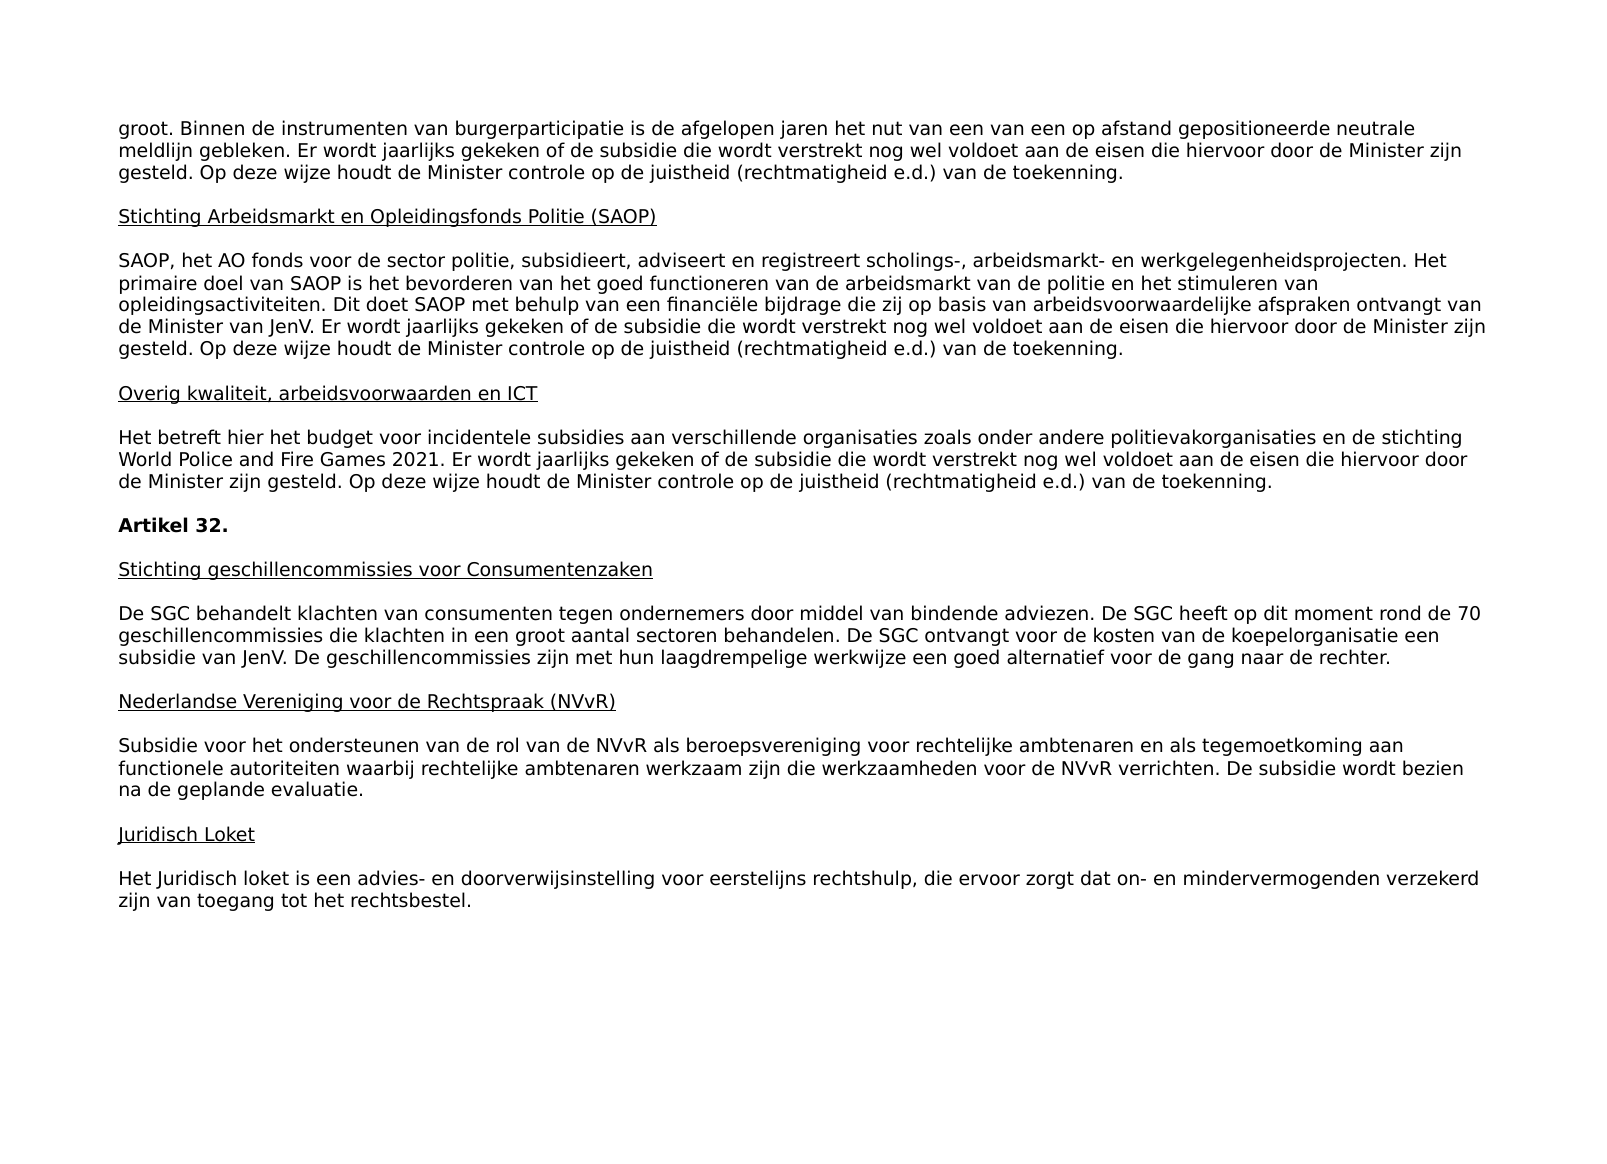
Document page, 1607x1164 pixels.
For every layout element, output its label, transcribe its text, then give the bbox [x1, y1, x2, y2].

subtitle Stichting Arbeidsmarkt en Opleidingsfonds Politie (SAOP) [118, 206, 1488, 228]
subtitle Juridisch Loket [118, 823, 1488, 846]
text SAOP, het AO fonds voor de sector politie, subsidieert, adviseert en registreert scholings-, arbeidsmarkt- en werkgelegenheidsprojecten. Het primaire doel van SAOP is het bevorderen van het goed functioneren van de arbeidsmarkt van de politie en het stimuleren van opleidingsactiviteiten. Dit doet SAOP met behulp van een financiële bijdrage die zij op basis van arbeidsvoorwaardelijke afspraken ontvangt van de Minister van JenV. Er wordt jaarlijks gekeken of de subsidie die wordt verstrekt nog wel voldoet aan de eisen die hiervoor door de Minister zijn gesteld. Op deze wijze houdt de Minister controle op de juistheid (rechtmatigheid e.d.) van de toekenning. [118, 250, 1488, 360]
text De SGC behandelt klachten van consumenten tegen ondernemers door middel van bindende adviezen. De SGC heeft op dit moment rond de 70 geschillencommissies die klachten in een groot aantal sectoren behandelen. De SGC ontvangt voor de kosten van de koepelorganisatie een subsidie van JenV. De geschillencommissies zijn met hun laagdrempelige werkwijze een goed alternatief voor de gang naar de rechter. [118, 603, 1488, 669]
text Het Juridisch loket is een advies- en doorverwijsinstelling voor eerstelijns rechtshulp, die ervoor zorgt dat on- en mindervermogenden verzekerd zijn van toegang tot het rechtsbestel. [118, 868, 1488, 912]
subtitle Nederlandse Vereniging voor de Rechtspraak (NVvR) [118, 691, 1488, 713]
text Subsidie voor het ondersteunen van de rol van de NVvR als beroepsvereniging voor rechtelijke ambtenaren en als tegemoetkoming aan functionele autoriteiten waarbij rechtelijke ambtenaren werkzaam zijn die werkzaamheden voor de NVvR verrichten. De subsidie wordt bezien na de geplande evaluatie. [118, 735, 1488, 801]
text groot. Binnen de instrumenten van burgerparticipatie is de afgelopen jaren het nut van een van een op afstand gepositioneerde neutrale meldlijn gebleken. Er wordt jaarlijks gekeken of de subsidie die wordt verstrekt nog wel voldoet aan de eisen die hiervoor door de Minister zijn gesteld. Op deze wijze houdt de Minister controle op de juistheid (rechtmatigheid e.d.) van de toekenning. [118, 118, 1488, 184]
subtitle Artikel 32. [118, 515, 1488, 537]
subtitle Overig kwaliteit, arbeidsvoorwaarden en ICT [118, 382, 1488, 404]
text Het betreft hier het budget voor incidentele subsidies aan verschillende organisaties zoals onder andere politievakorganisaties en de stichting World Police and Fire Games 2021. Er wordt jaarlijks gekeken of de subsidie die wordt verstrekt nog wel voldoet aan de eisen die hiervoor door de Minister zijn gesteld. Op deze wijze houdt de Minister controle op de juistheid (rechtmatigheid e.d.) van de toekenning. [118, 427, 1488, 493]
subtitle Stichting geschillencommissies voor Consumentenzaken [118, 559, 1488, 581]
